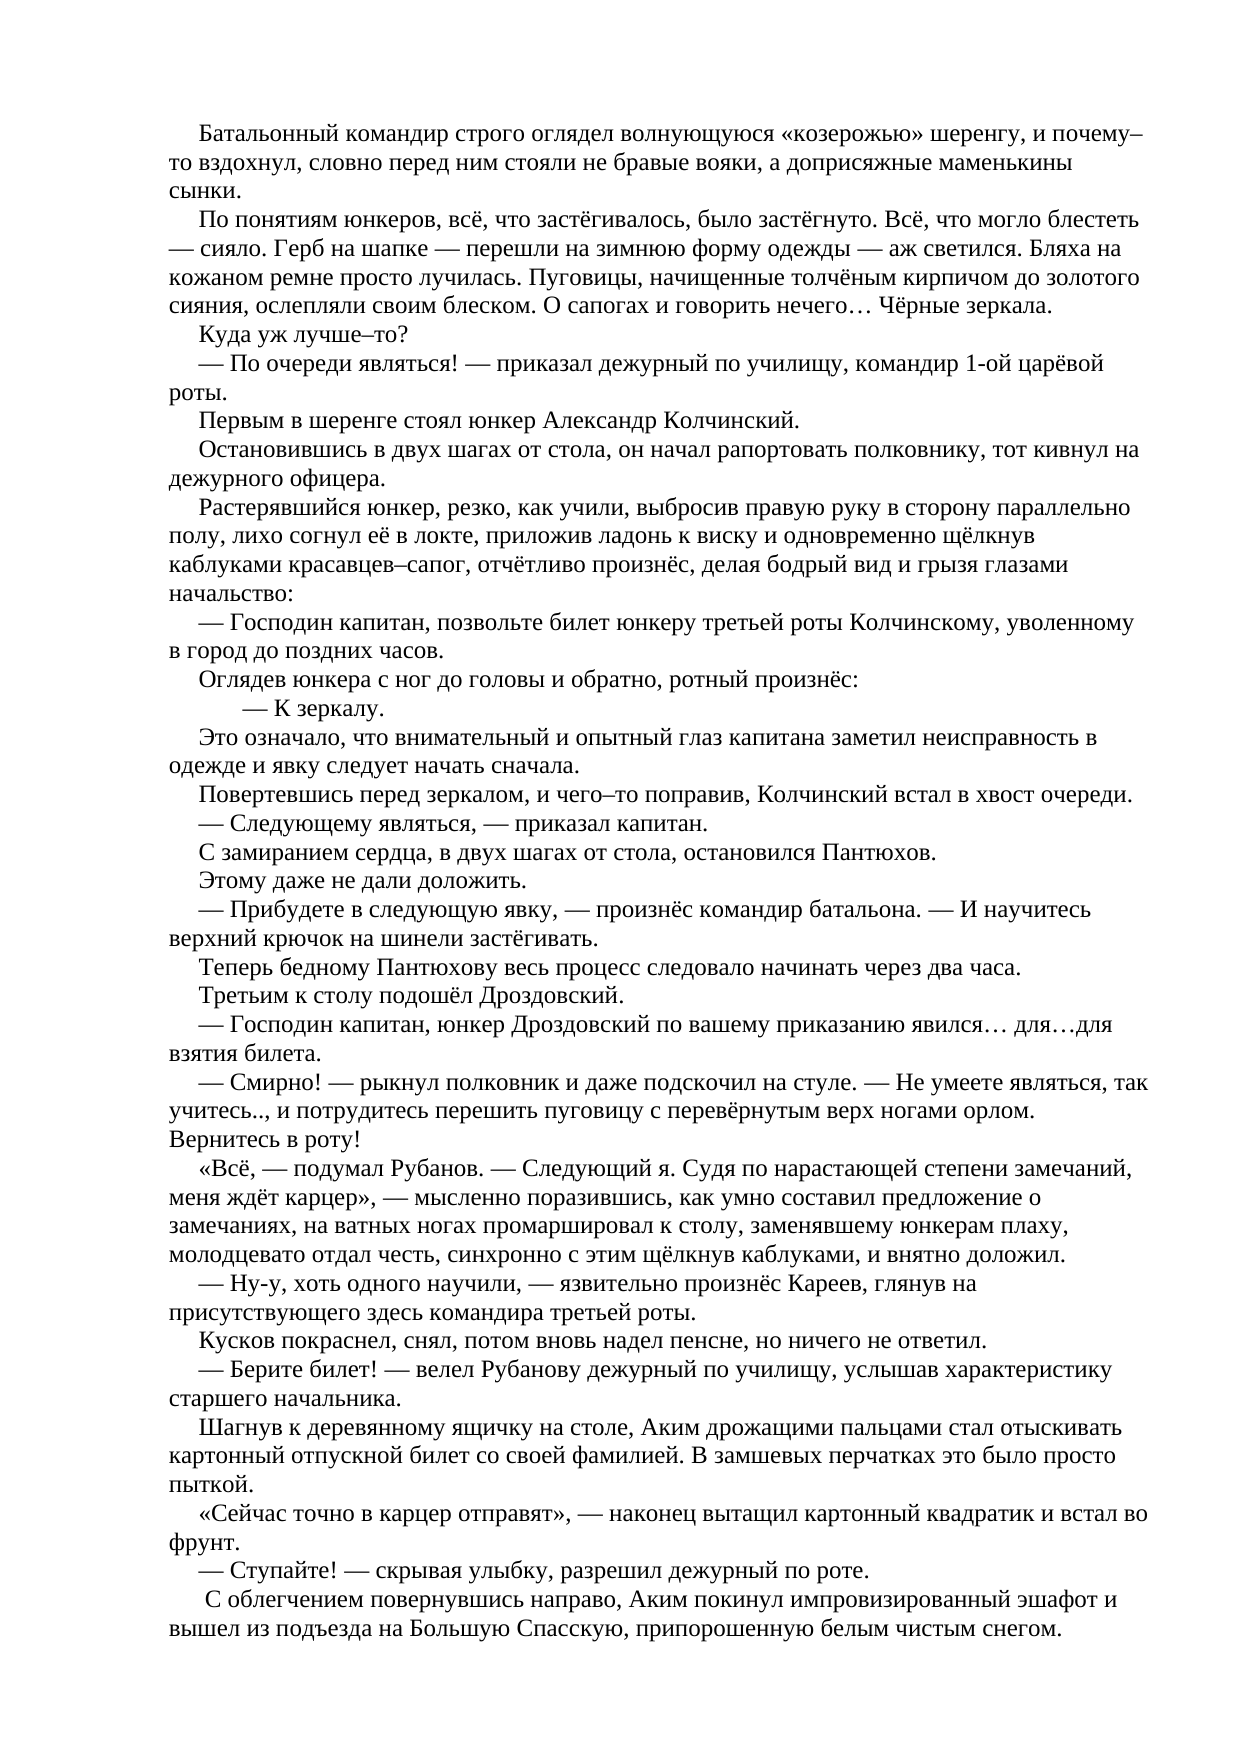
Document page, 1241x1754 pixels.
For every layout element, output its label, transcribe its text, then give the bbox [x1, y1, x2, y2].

text Остановившись в двух шагах от стола, он начал рапортовать полковнику, тот кивнул на дежурного офицера. [169, 434, 1152, 492]
text Кусков покраснел, снял, потом вновь надел пенсне, но ничего не ответил. [169, 1326, 1152, 1354]
text — Смирно! — рыкнул полковник и даже подскочил на стуле. — Не умеете являться, так учитесь.., и потрудитесь перешить пуговицу с перевёрнутым верх ногами орлом. Вернитесь в роту! [169, 1067, 1152, 1153]
text Оглядев юнкера с ног до головы и обратно, ротный произнёс: [169, 664, 1152, 693]
text — Господин капитан, юнкер Дроздовский по вашему приказанию явился… для…для взятия билета. [169, 1009, 1152, 1067]
text — Ну-у, хоть одного научили, — язвительно произнёс Кареев, глянув на присутствующего здесь командира третьей роты. [169, 1268, 1152, 1326]
text — Следующему являться, — приказал капитан. [169, 808, 1152, 837]
text — Прибудете в следующую явку, — произнёс командир батальона. — И научитесь верхний крючок на шинели застёгивать. [169, 894, 1152, 952]
text С облегчением повернувшись направо, Аким покинул импровизированный эшафот и вышел из подъезда на Большую Спасскую, припорошенную белым чистым снегом. [169, 1584, 1152, 1642]
text С замиранием сердца, в двух шагах от стола, остановился Пантюхов. [169, 837, 1152, 866]
text «Сейчас точно в карцер отправят», — наконец вытащил картонный квадратик и встал во фрунт. [169, 1498, 1152, 1556]
text — По очереди являться! — приказал дежурный по училищу, командир 1-ой царёвой роты. [169, 348, 1152, 406]
text — Берите билет! — велел Рубанову дежурный по училищу, услышав характеристику старшего начальника. [169, 1354, 1152, 1412]
text — Господин капитан, позвольте билет юнкеру третьей роты Колчинскому, уволенному в город до поздних часов. [169, 607, 1152, 664]
text Этому даже не дали доложить. [169, 866, 1152, 894]
text По понятиям юнкеров, всё, что застёгивалось, было застёгнуто. Всё, что могло блестеть — сияло. Герб на шапке — перешли на зимнюю форму одежды — аж светился. Бляха на кожаном ремне просто лучилась. Пуговицы, начищенные толчёным кирпичом до золотого сияния, ослепляли своим блеском. О сапогах и говорить нечего… Чёрные зеркала. [169, 204, 1152, 319]
text «Всё, — подумал Рубанов. — Следующий я. Судя по нарастающей степени замечаний, меня ждёт карцер», — мысленно поразившись, как умно составил предложение о замечаниях, на ватных ногах промаршировал к столу, заменявшему юнкерам плаху, молодцевато отдал честь, синхронно с этим щёлкнув каблуками, и внятно доложил. [169, 1153, 1152, 1268]
text Теперь бедному Пантюхову весь процесс следовало начинать через два часа. [169, 952, 1152, 981]
text Растерявшийся юнкер, резко, как учили, выбросив правую руку в сторону параллельно полу, лихо согнул её в локте, приложив ладонь к виску и одновременно щёлкнув каблуками красавцев–сапог, отчётливо произнёс, делая бодрый вид и грызя глазами начальство: [169, 492, 1152, 607]
text Это означало, что внимательный и опытный глаз капитана заметил неисправность в одежде и явку следует начать сначала. [169, 722, 1152, 779]
text — Ступайте! — скрывая улыбку, разрешил дежурный по роте. [169, 1556, 1152, 1584]
text Первым в шеренге стоял юнкер Александр Колчинский. [169, 406, 1152, 434]
text Третьим к столу подошёл Дроздовский. [169, 981, 1152, 1009]
text Повертевшись перед зеркалом, и чего–то поправив, Колчинский встал в хвост очереди. [169, 779, 1152, 808]
text Батальонный командир строго оглядел волнующуюся «козерожью» шеренгу, и почему–то вздохнул, словно перед ним стояли не бравые вояки, а доприсяжные маменькины сынки. [169, 118, 1152, 204]
text Куда уж лучше–то? [169, 319, 1152, 348]
text — К зеркалу. [169, 693, 1152, 722]
text Шагнув к деревянному ящичку на столе, Аким дрожащими пальцами стал отыскивать картонный отпускной билет со своей фамилией. В замшевых перчатках это было просто пыткой. [169, 1412, 1152, 1498]
